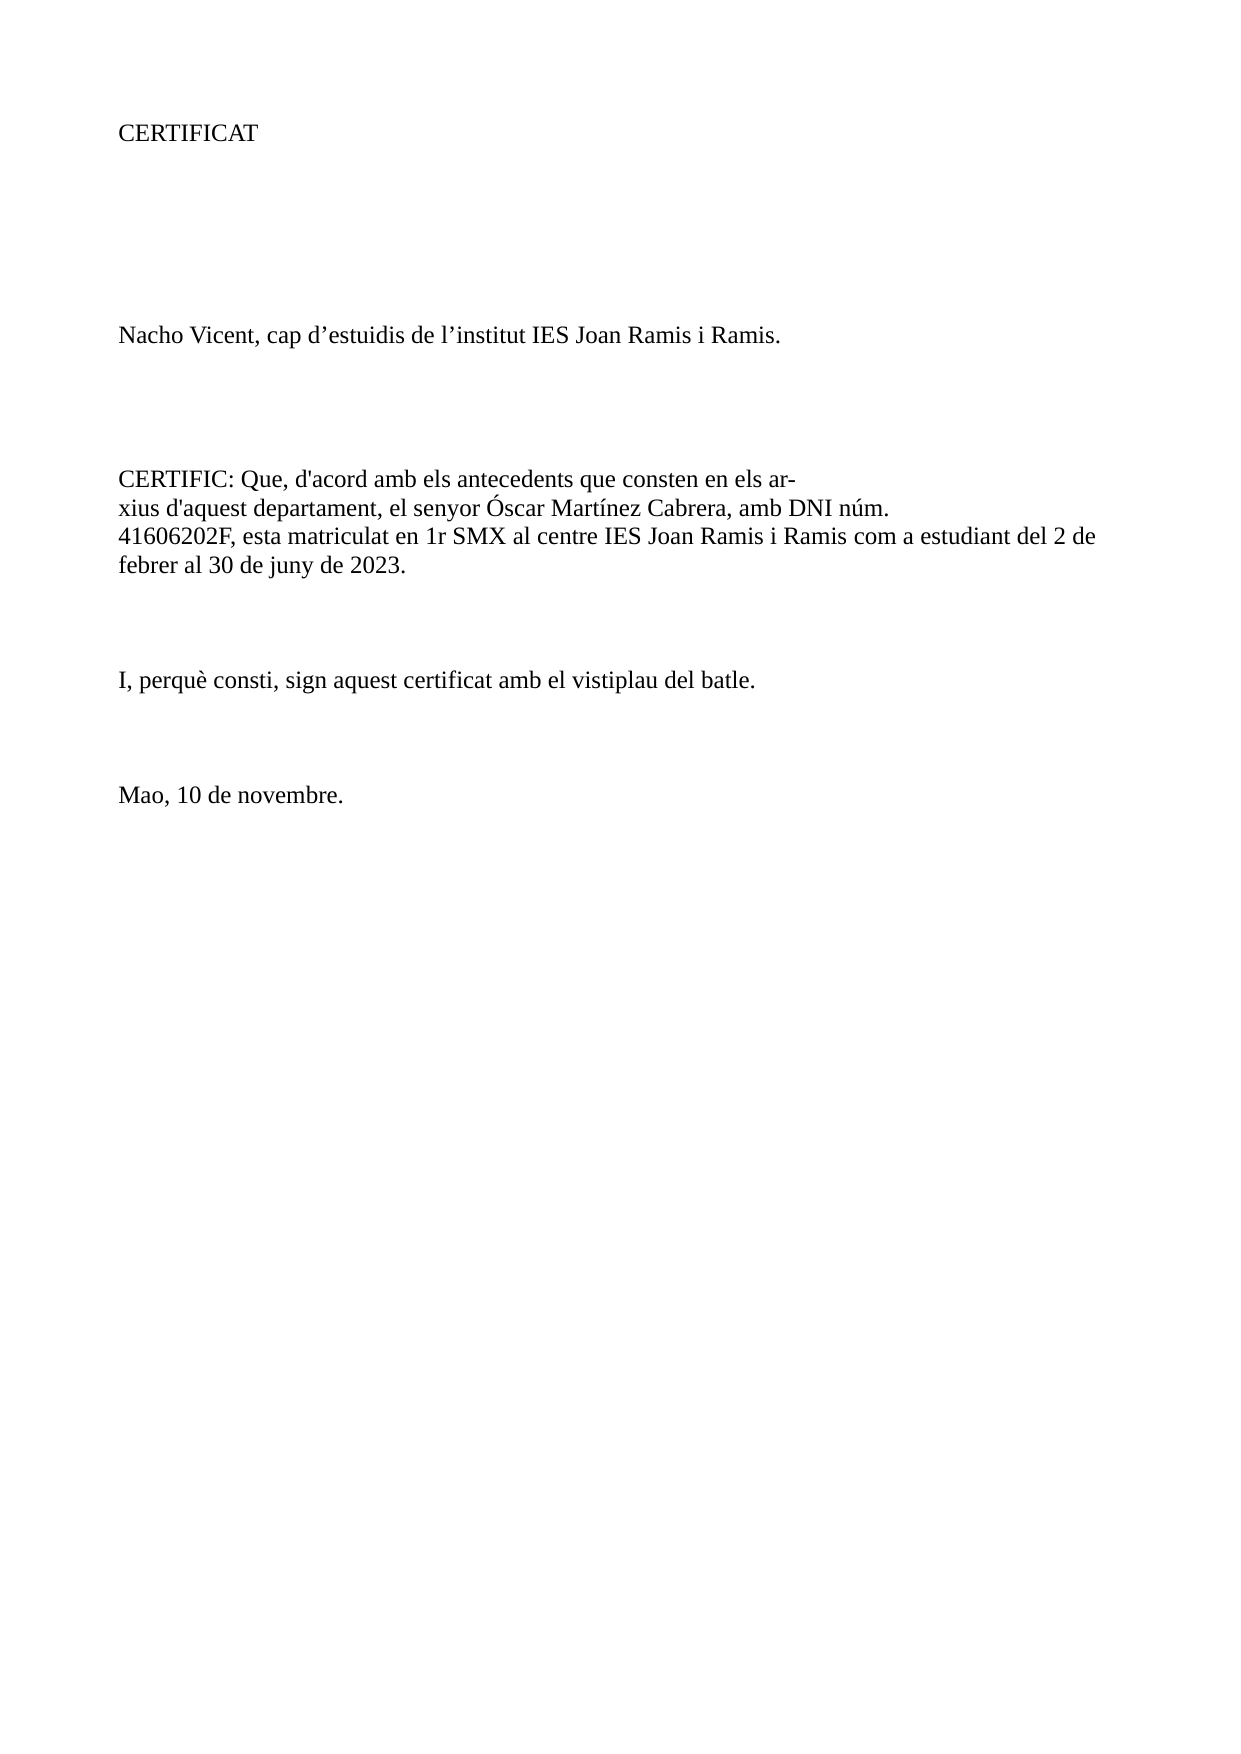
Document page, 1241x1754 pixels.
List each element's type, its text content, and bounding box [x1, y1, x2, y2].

text xius d'aquest departament, el senyor Óscar Martínez Cabrera, amb DNI núm. [118, 493, 1122, 521]
text Mao, 10 de novembre. [118, 780, 1122, 809]
text 41606202F, esta matriculat en 1r SMX al centre IES Joan Ramis i Ramis com a estudiant del 2 de febrer al 30 de juny de 2023. [118, 521, 1122, 579]
text I, perquè consti, sign aquest certificat amb el vistiplau del batle. [118, 665, 1122, 694]
text CERTIFIC: Que, d'acord amb els antecedents que consten en els ar- [118, 464, 1122, 493]
text Nacho Vicent, cap d’estuidis de l’institut IES Joan Ramis i Ramis. [118, 320, 1122, 349]
